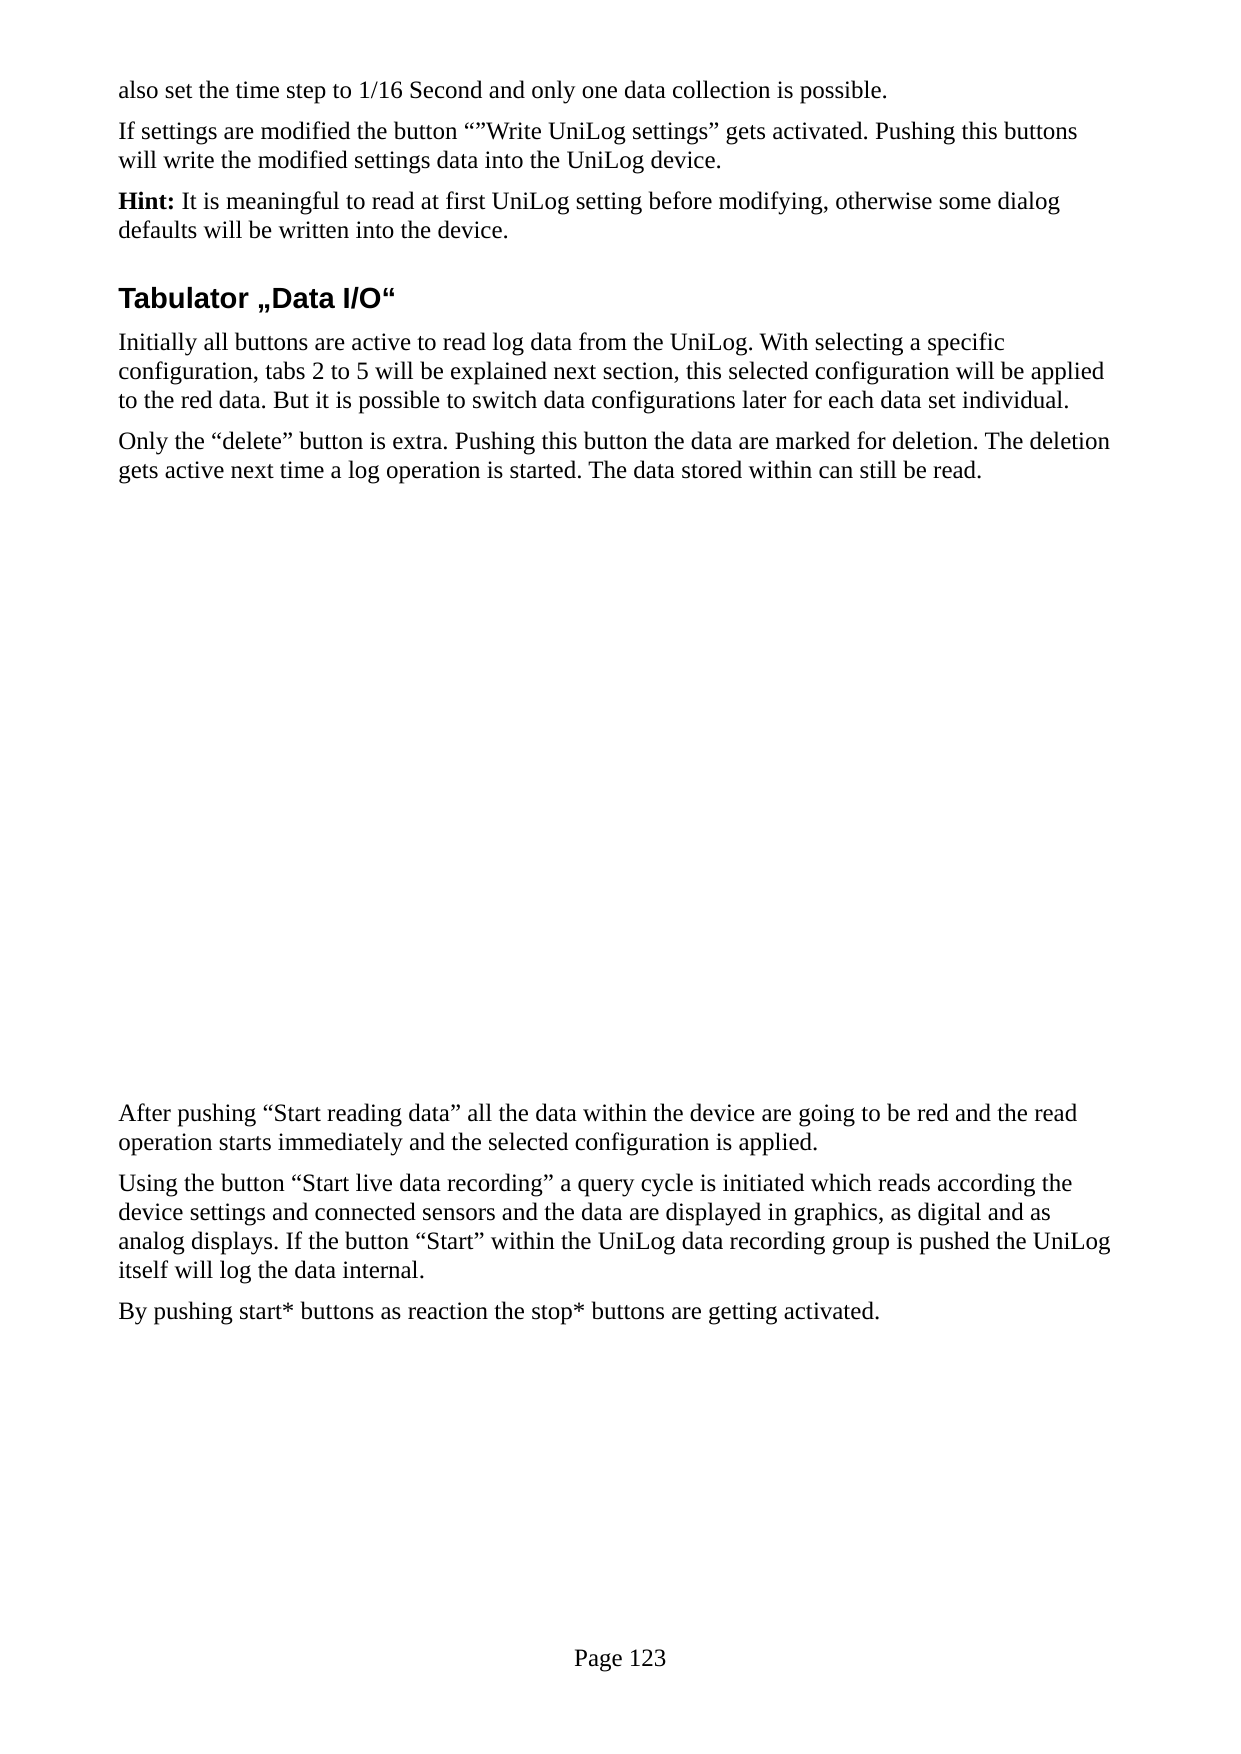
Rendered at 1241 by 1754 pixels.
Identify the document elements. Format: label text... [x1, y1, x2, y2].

text After pushing “Start reading data” all the data within the device are going to be red and the read operation starts immediately and the selected configuration is applied. [118, 1098, 1122, 1156]
text Only the “delete” button is extra. Pushing this button the data are marked for deletion. The deletion gets active next time a log operation is started. The data stored within can still be read. [118, 426, 1122, 483]
text If settings are modified the button “”Write UniLog settings” gets activated. Pushing this buttons will write the modified settings data into the UniLog device. [118, 116, 1122, 174]
text also set the time step to 1/16 Second and only one data collection is possible. [118, 75, 1122, 104]
text By pushing start* buttons as reaction the stop* buttons are getting activated. [118, 1296, 1122, 1325]
text Hint: It is meaningful to read at first UniLog setting before modifying, otherwise some dialog defaults will be written into the device. [118, 186, 1122, 244]
subtitle Tabulator „Data I/O“ [118, 281, 1122, 315]
text Initially all buttons are active to read log data from the UniLog. With selecting a specific configuration, tabs 2 to 5 will be explained next section, this selected configuration will be applied to the red data. But it is possible to switch data configurations later for each data set individual. [118, 327, 1122, 413]
text Using the button “Start live data recording” a query cycle is initiated which reads according the device settings and connected sensors and the data are displayed in graphics, as digital and as analog displays. If the button “Start” within the UniLog data recording group is pushed the UniLog itself will log the data internal. [118, 1168, 1122, 1283]
